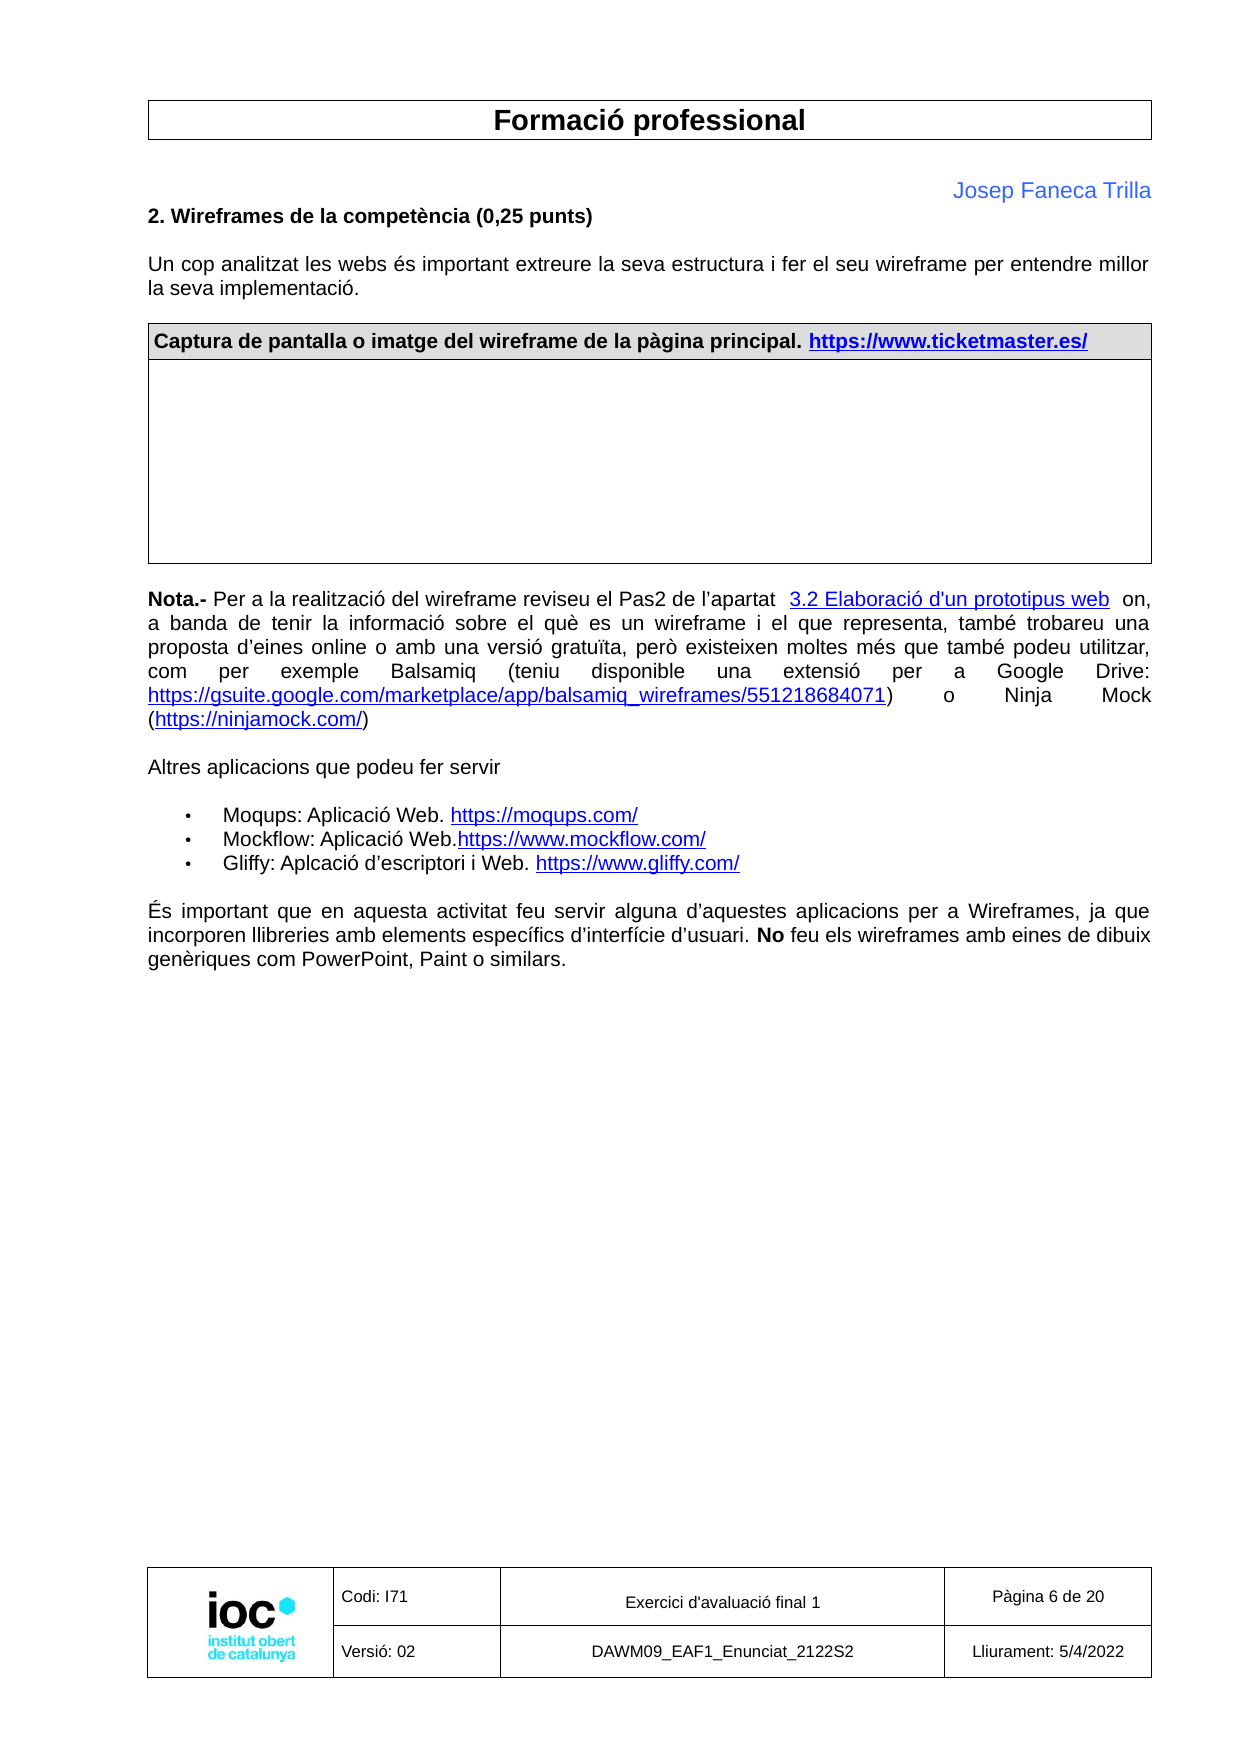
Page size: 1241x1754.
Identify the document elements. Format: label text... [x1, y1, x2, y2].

list Moqups: Aplicació Web. https://moqups.com/ [185, 803, 1151, 827]
picture [195, 1577, 309, 1673]
table_cell [149, 360, 1151, 563]
list Mockflow: Aplicació Web.https://www.mockflow.com/ [185, 827, 1151, 851]
text Nota.- Per a la realització del wireframe reviseu el Pas2 de l’apartat 3.2 Elaboració d'un prototipus web on, a banda de tenir la informació sobre el què es un wireframe i el que representa, també trobareu una proposta d’eines online o amb una versió gratuïta, però existeixen moltes més que també podeu utilitzar, com per exemple Balsamiq (teniu disponible una extensió per a Google Drive: https://gsuite.google.com/marketplace/app/balsamiq_wireframes/551218684071) o Ninja Mock (https://ninjamock.com/) [148, 587, 1151, 731]
table_header Captura de pantalla o imatge del wireframe de la pàgina principal. https://www.ticketmaster.es/ [149, 324, 1151, 359]
list Gliffy: Aplcació d’escriptori i Web. https://www.gliffy.com/ [185, 851, 1151, 874]
text És important que en aquesta activitat feu servir alguna d’aquestes aplicacions per a Wireframes, ja que incorporen llibreries amb elements específics d’interfície d’usuari. No feu els wireframes amb eines de dibuix genèriques com PowerPoint, Paint o similars. [148, 898, 1151, 970]
text Un cop analitzat les webs és important extreure la seva estructura i fer el seu wireframe per entendre millor la seva implementació. [148, 251, 1151, 299]
text Altres aplicacions que podeu fer servir [148, 755, 1151, 779]
text 2. Wireframes de la competència (0,25 punts) [148, 203, 1151, 227]
